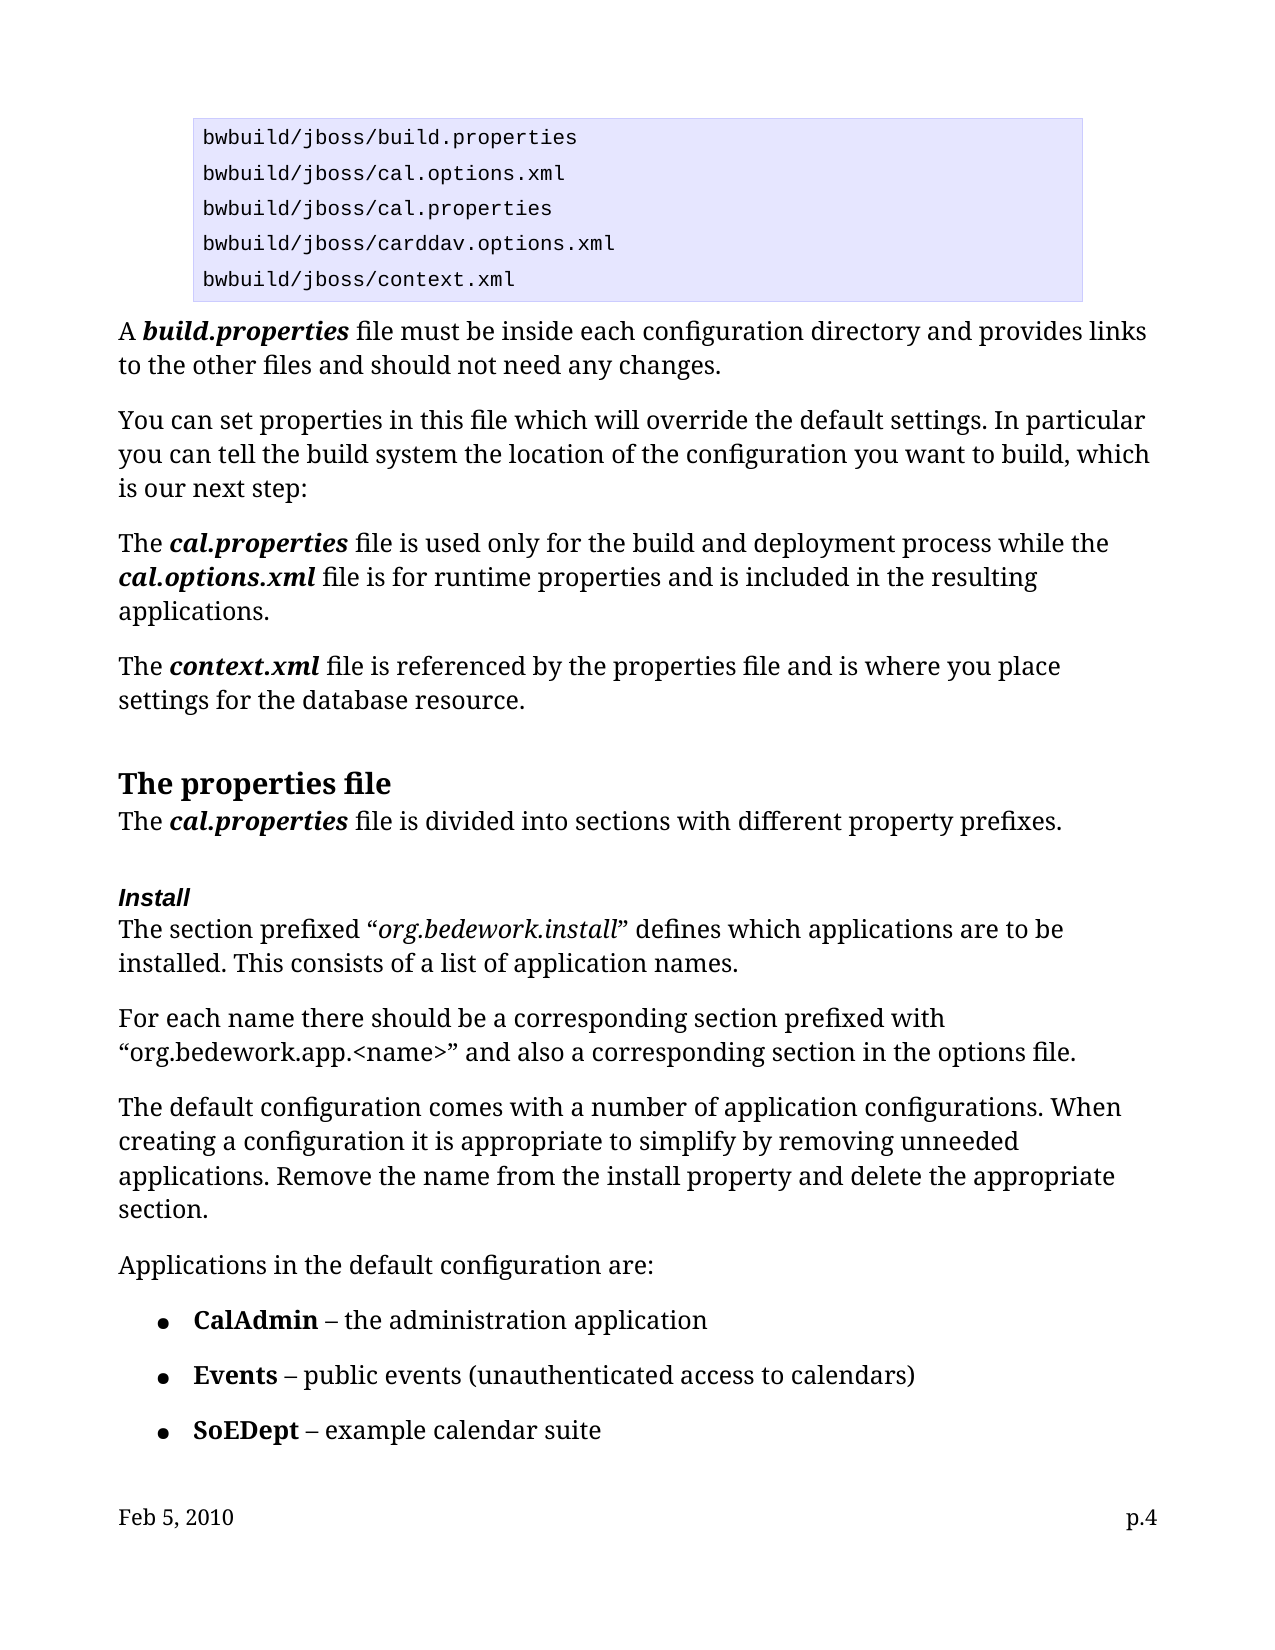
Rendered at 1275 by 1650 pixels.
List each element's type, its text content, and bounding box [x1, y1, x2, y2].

list SoEDept – example calendar suite [156, 1413, 1157, 1447]
list Events – public events (unauthenticated access to calendars) [156, 1357, 1157, 1392]
list CalAdmin – the administration application [156, 1302, 1157, 1336]
text bwbuild/jboss/cal.options.xml [194, 153, 1082, 186]
text A build.properties file must be inside each configuration directory and provides links to the other files and should not need any changes. [118, 313, 1157, 381]
text bwbuild/jboss/context.xml [194, 260, 1082, 301]
text The default configuration comes with a number of application configurations. When creating a configuration it is appropriate to simplify by removing unneeded applications. Remove the name from the install property and delete the appropriate section. [118, 1090, 1157, 1226]
text The cal.properties file is divided into sections with different property prefixes. [118, 803, 1157, 837]
text The context.xml file is referenced by the properties file and is where you place settings for the database resource. [118, 649, 1157, 717]
text The section prefixed “org.bedework.install” defines which applications are to be installed. This consists of a list of application names. [118, 912, 1157, 980]
text For each name there should be a corresponding section prefixed with “org.bedework.app.<name>” and also a corresponding section in the options file. [118, 1001, 1157, 1069]
subtitle Install [118, 884, 1157, 912]
text bwbuild/jboss/carddav.options.xml [194, 224, 1082, 257]
text You can set properties in this file which will override the default settings. In particular you can tell the build system the location of the configuration you want to build, which is our next step: [118, 402, 1157, 505]
text Applications in the default configuration are: [118, 1247, 1157, 1281]
text bwbuild/jboss/build.properties [194, 119, 1082, 151]
subtitle The properties file [118, 764, 1157, 803]
text The cal.properties file is used only for the build and deployment process while the cal.options.xml file is for runtime properties and is included in the resulting applications. [118, 526, 1157, 628]
text bwbuild/jboss/cal.properties [194, 189, 1082, 222]
